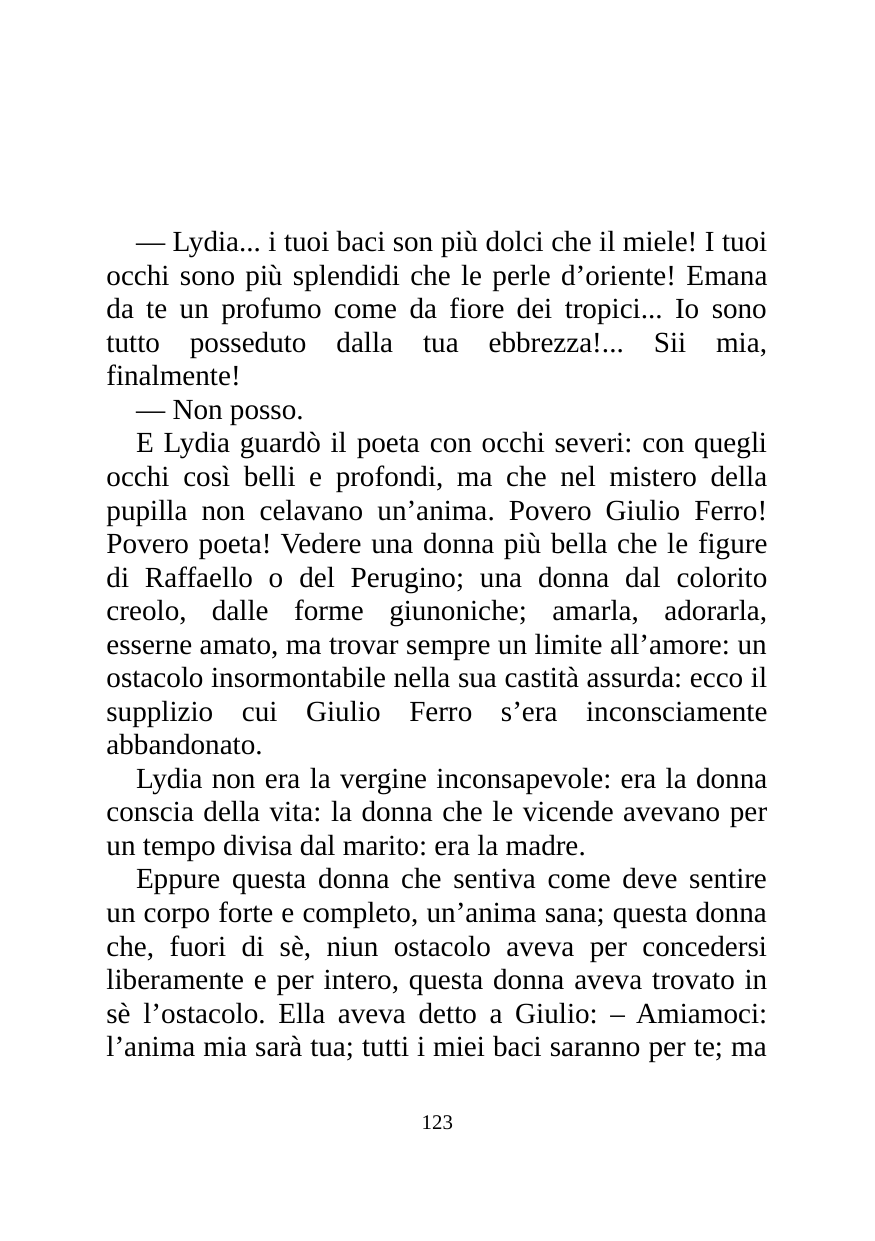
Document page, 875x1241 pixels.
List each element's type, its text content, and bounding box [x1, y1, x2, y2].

text Eppure questa donna che sentiva come deve sentire un corpo forte e completo, un’anima sana; questa donna che, fuori di sè, niun ostacolo aveva per concedersi liberamente e per intero, questa donna aveva trovato in sè l’ostacolo. Ella aveva detto a Giulio: – Amiamoci: l’anima mia sarà tua; tutti i miei baci saranno per te; ma [106, 862, 768, 1063]
text Lydia non era la vergine inconsapevole: era la donna conscia della vita: la donna che le vicende avevano per un tempo divisa dal marito: era la madre. [106, 761, 768, 862]
text — Lydia... i tuoi baci son più dolci che il miele! I tuoi occhi sono più splendidi che le perle d’oriente! Emana da te un profumo come da fiore dei tropici... Io sono tutto posseduto dalla tua ebbrezza!... Sii mia, finalmente! [106, 224, 768, 392]
text E Lydia guardò il poeta con occhi severi: con quegli occhi così belli e profondi, ma che nel mistero della pupilla non celavano un’anima. Povero Giulio Ferro! Povero poeta! Vedere una donna più bella che le figure di Raffaello o del Perugino; una donna dal colorito creolo, dalle forme giunoniche; amarla, adorarla, esserne amato, ma trovar sempre un limite all’amore: un ostacolo insormontabile nella sua castità assurda: ecco il supplizio cui Giulio Ferro s’era inconsciamente abbandonato. [106, 426, 768, 761]
text — Non posso. [106, 392, 768, 426]
